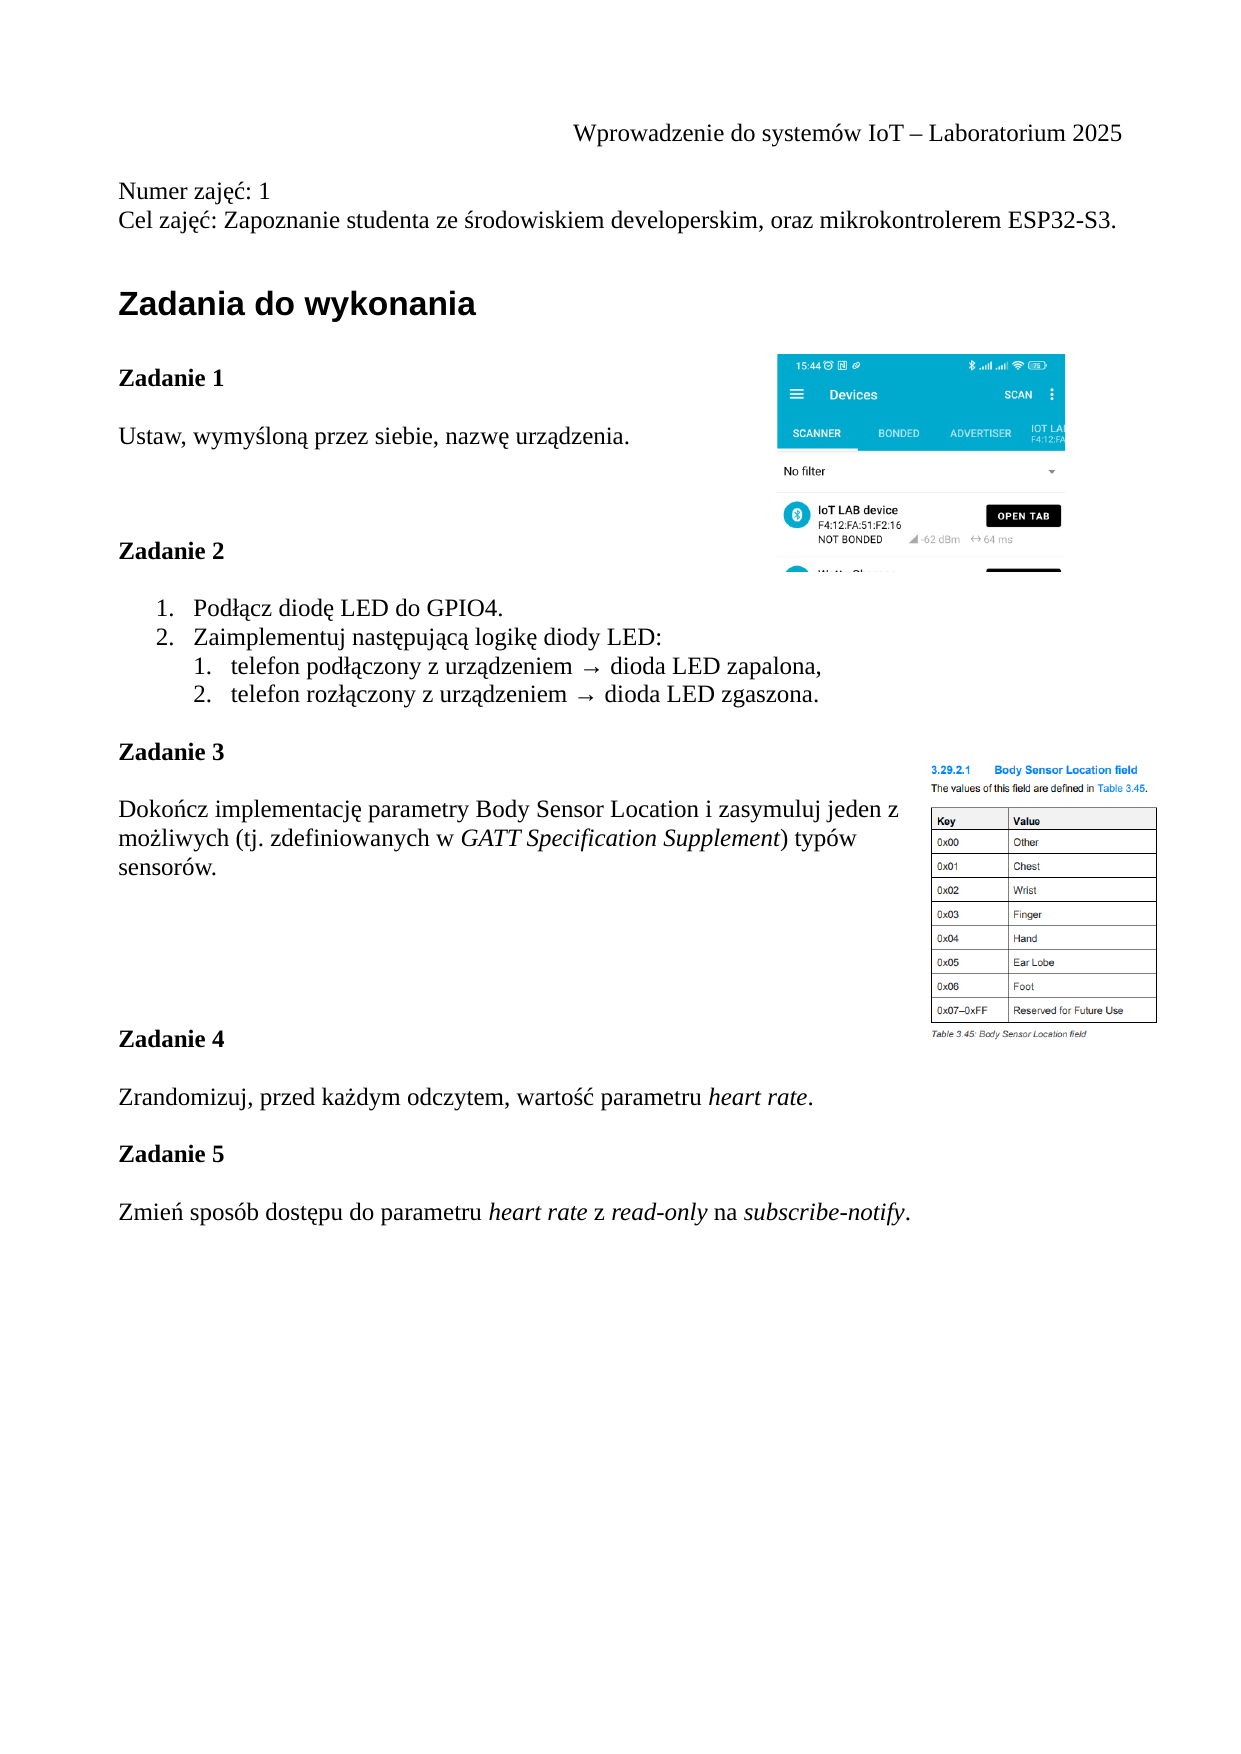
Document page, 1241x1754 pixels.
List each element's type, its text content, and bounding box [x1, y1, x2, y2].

list Zaimplementuj następującą logikę diody LED: [156, 622, 1122, 651]
text Zadanie 4 [118, 1024, 1122, 1053]
text Zadanie 3 [118, 737, 1122, 766]
text Ustaw, wymyśloną przez siebie, nazwę urządzenia. [118, 421, 777, 449]
text Zadanie 1 [118, 363, 777, 392]
text [1066, 363, 1122, 392]
list telefon podłączony z urządzeniem → dioda LED zapalona, [193, 651, 1122, 679]
list Podłącz diodę LED do GPIO4. [156, 593, 1122, 622]
text Numer zajęć: 1 [118, 176, 1122, 205]
text Zmień sposób dostępu do parametru heart rate z read-only na subscribe-notify. [118, 1197, 1122, 1226]
text [1066, 536, 1122, 564]
picture [777, 354, 1066, 572]
text Zrandomizuj, przed każdym odczytem, wartość parametru heart rate. [118, 1082, 1122, 1111]
text Cel zajęć: Zapoznanie studenta ze środowiskiem developerskim, oraz mikrokontrolerem ESP32-S3. [118, 205, 1122, 234]
picture [920, 756, 1170, 1046]
text Dokończ implementację parametry Body Sensor Location i zasymuluj jeden z możliwych (tj. zdefiniowanych w GATT Specification Supplement) typów sensorów. [118, 794, 920, 881]
text Zadanie 2 [118, 536, 777, 564]
list telefon rozłączony z urządzeniem → dioda LED zgaszona. [193, 679, 1122, 708]
text Zadanie 5 [118, 1139, 1122, 1168]
text [1066, 421, 1122, 449]
subtitle Zadania do wykonania [118, 283, 1122, 322]
